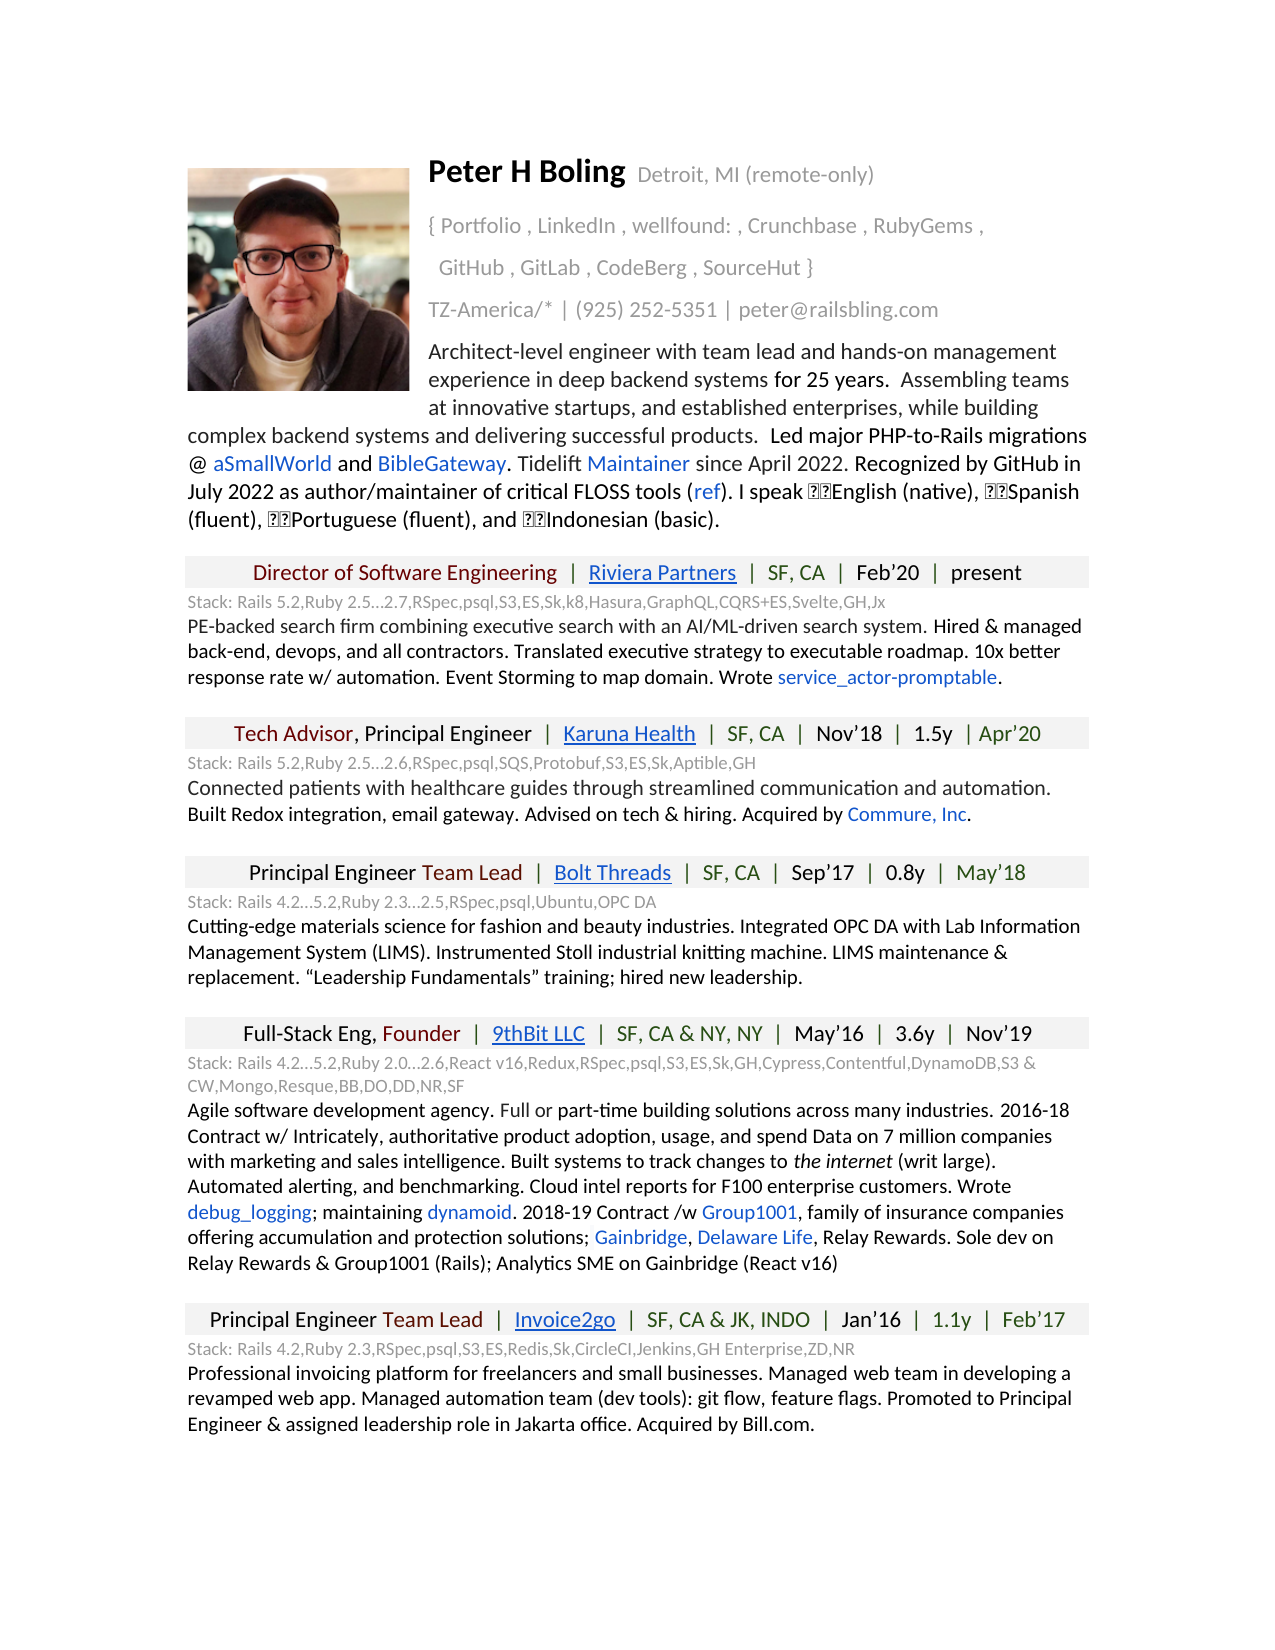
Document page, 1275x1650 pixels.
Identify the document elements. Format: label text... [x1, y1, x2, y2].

text Peter H Boling Detroit, MI (remote-only) [187, 150, 1087, 191]
text Professional invoicing platform for freelancers and small businesses. Managed web team in developing a revamped web app. Managed automation team (dev tools): git flow, feature flags. Promoted to Principal Engineer & assigned leadership role in Jakarta office. Acquired by Bill.com. [187, 1360, 1087, 1436]
text Connected patients with healthcare guides through streamlined communication and automation. Built Redox integration, email gateway. Advised on tech & hiring. Acquired by Commure, Inc. [187, 774, 1087, 826]
subtitle Stack: Rails 5.2,Ruby 2.5…2.7,RSpec,psql,S3,ES,Sk,k8,Hasura,GraphQL,CQRS+ES,Svelte,GH,Jx [187, 590, 1087, 613]
text Architect-level engineer with team lead and hands-on management experience in deep backend systems for 25 years. Assembling teams at innovative startups, and established enterprises, while building complex backend systems and delivering successful products. Led major PHP-to-Rails migrations @ aSmallWorld and BibleGateway. Tidelift Maintainer since April 2022. Recognized by GitHub in July 2022 as author/maintainer of critical FLOSS tools (ref). I speak 🇺🇸English (native), 🇲🇽Spanish (fluent), 🇧🇷Portuguese (fluent), and 🇮🇩Indonesian (basic). [187, 337, 1087, 533]
text Cutting-edge materials science for fashion and beauty industries. Integrated OPC DA with Lab Information Management System (LIMS). Instrumented Stoll industrial knitting machine. LIMS maintenance & replacement. “Leadership Fundamentals” training; hired new leadership. [187, 913, 1087, 990]
subtitle Full-Stack Eng, Founder | 9thBit LLC | SF, CA & NY, NY | May’16 | 3.6y | Nov’19 [185, 1017, 1089, 1049]
subtitle Stack: Rails 4.2,Ruby 2.3,RSpec,psql,S3,ES,Redis,Sk,CircleCI,Jenkins,GH Enterprise,ZD,NR [187, 1337, 1087, 1360]
text TZ-America/* | (925) 252-5351 | peter@railsbling.com [410, 295, 1087, 323]
subtitle Director of Software Engineering | Riviera Partners | SF, CA | Feb’20 | present [185, 556, 1089, 588]
subtitle Stack: Rails 4.2…5.2,Ruby 2.0…2.6,React v16,Redux,RSpec,psql,S3,ES,Sk,GH,Cypress,Contentful,DynamoDB,S3 & CW,Mongo,Resque,BB,DO,DD,NR,SF [187, 1052, 1087, 1097]
subtitle Tech Advisor, Principal Engineer | Karuna Health | SF, CA | Nov’18 | 1.5y | Apr’20 [185, 717, 1089, 749]
subtitle Stack: Rails 5.2,Ruby 2.5…2.6,RSpec,psql,SQS,Protobuf,S3,ES,Sk,Aptible,GH [187, 751, 1087, 774]
subtitle Principal Engineer Team Lead | Invoice2go | SF, CA & JK, INDO | Jan’16 | 1.1y | Feb’17 [185, 1303, 1089, 1335]
text PE-backed search firm combining executive search with an AI/ML-driven search system. Hired & managed back-end, devops, and all contractors. Translated executive strategy to executable roadmap. 10x better response rate w/ automation. Event Storming to map domain. Wrote service_actor-promptable. [187, 613, 1087, 689]
subtitle Principal Engineer Team Lead | Bolt Threads | SF, CA | Sep’17 | 0.8y | May’18 [185, 856, 1089, 888]
picture [187, 168, 410, 391]
subtitle Stack: Rails 4.2…5.2,Ruby 2.3…2.5,RSpec,psql,Ubuntu,OPC DA [187, 891, 1087, 913]
text Agile software development agency. Full or part-time building solutions across many industries. 2016-18 Contract w/ Intricately, authoritative product adoption, usage, and spend Data on 7 million companies with marketing and sales intelligence. Built systems to track changes to the internet (writ large). Automated alerting, and benchmarking. Cloud intel reports for F100 enterprise customers. Wrote debug_logging; maintaining dynamoid. 2018-19 Contract /w Group1001, family of insurance companies offering accumulation and protection solutions; Gainbridge, Delaware Life, Relay Rewards. Sole dev on Relay Rewards & Group1001 (Rails); Analytics SME on Gainbridge (React v16) [187, 1097, 1087, 1275]
text GitHub , GitLab , CodeBerg , SourceHut } [410, 253, 1087, 281]
text { Portfolio , LinkedIn , wellfound: , Crunchbase , RubyGems , [410, 211, 1087, 239]
